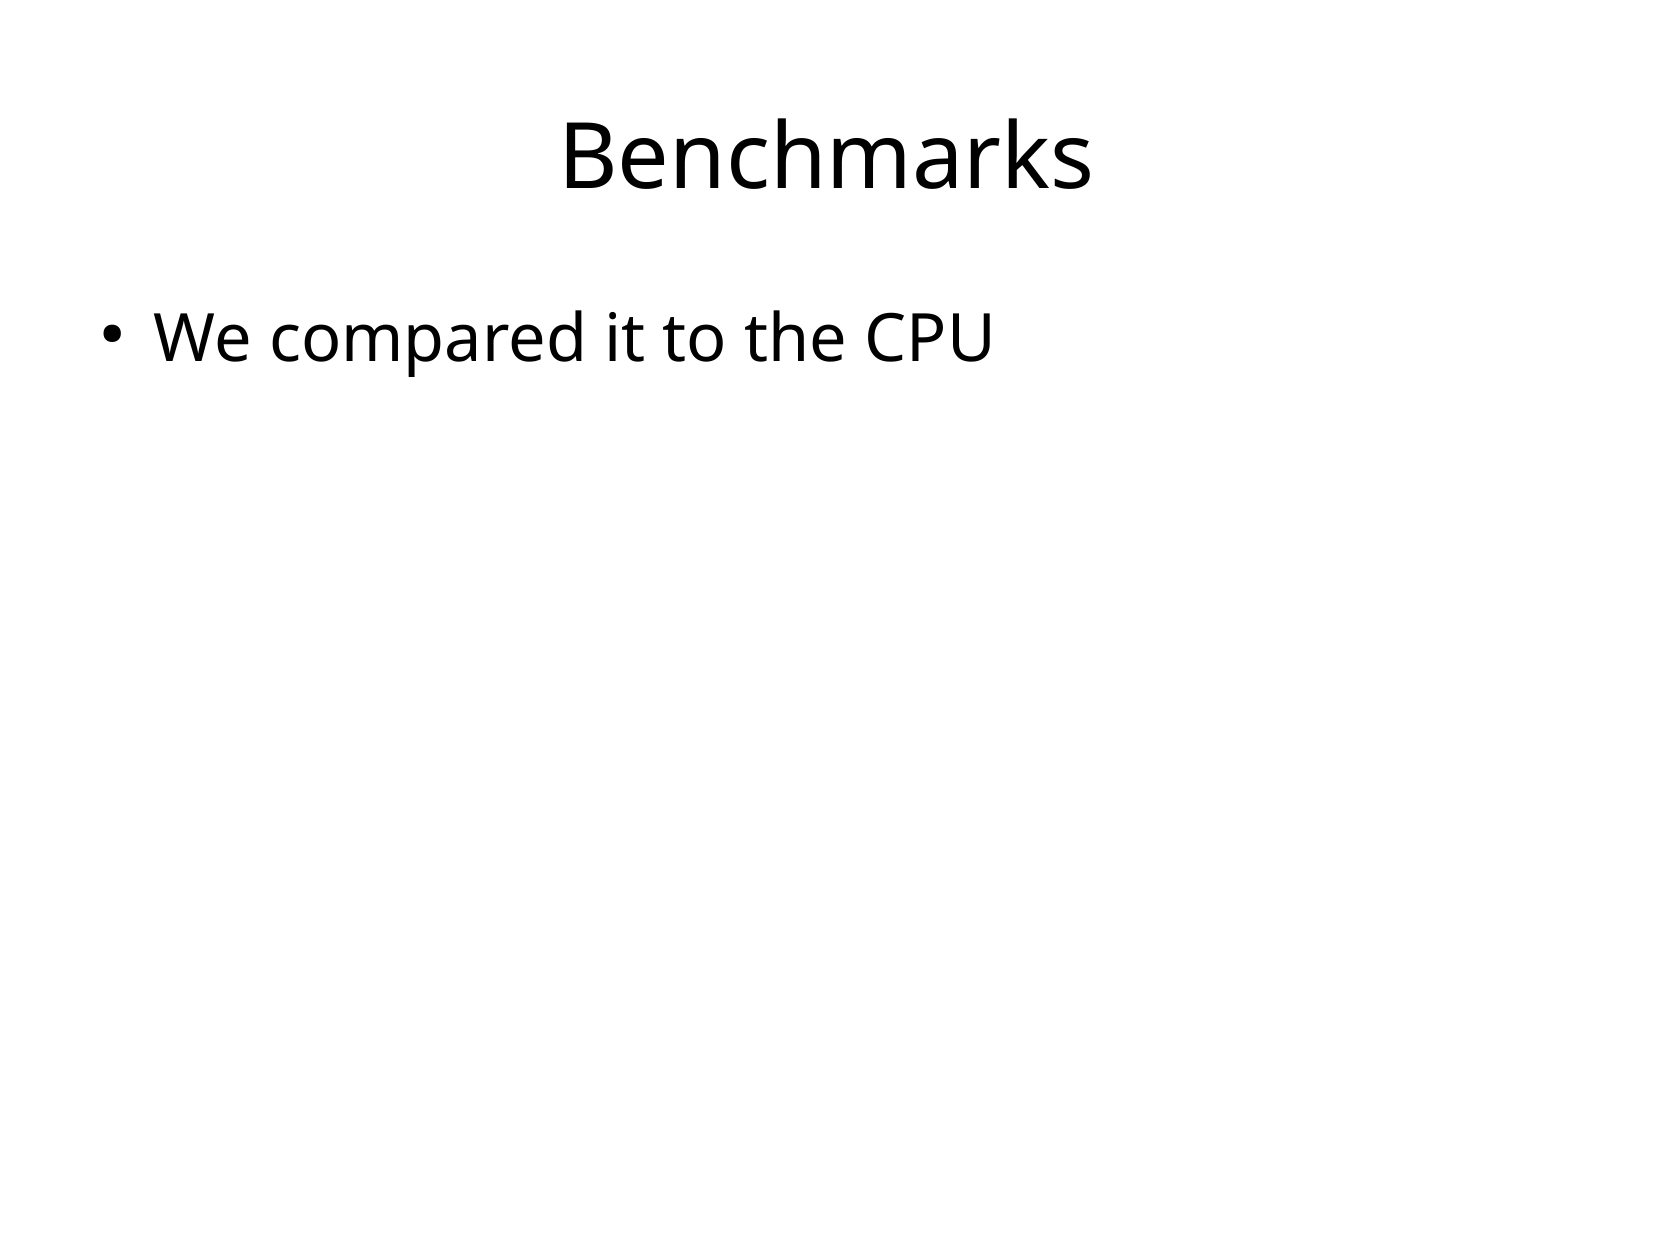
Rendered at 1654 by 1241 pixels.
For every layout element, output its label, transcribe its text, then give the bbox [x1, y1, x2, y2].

list We compared it to the CPU [82, 290, 1571, 1109]
title Benchmarks [82, 49, 1571, 257]
